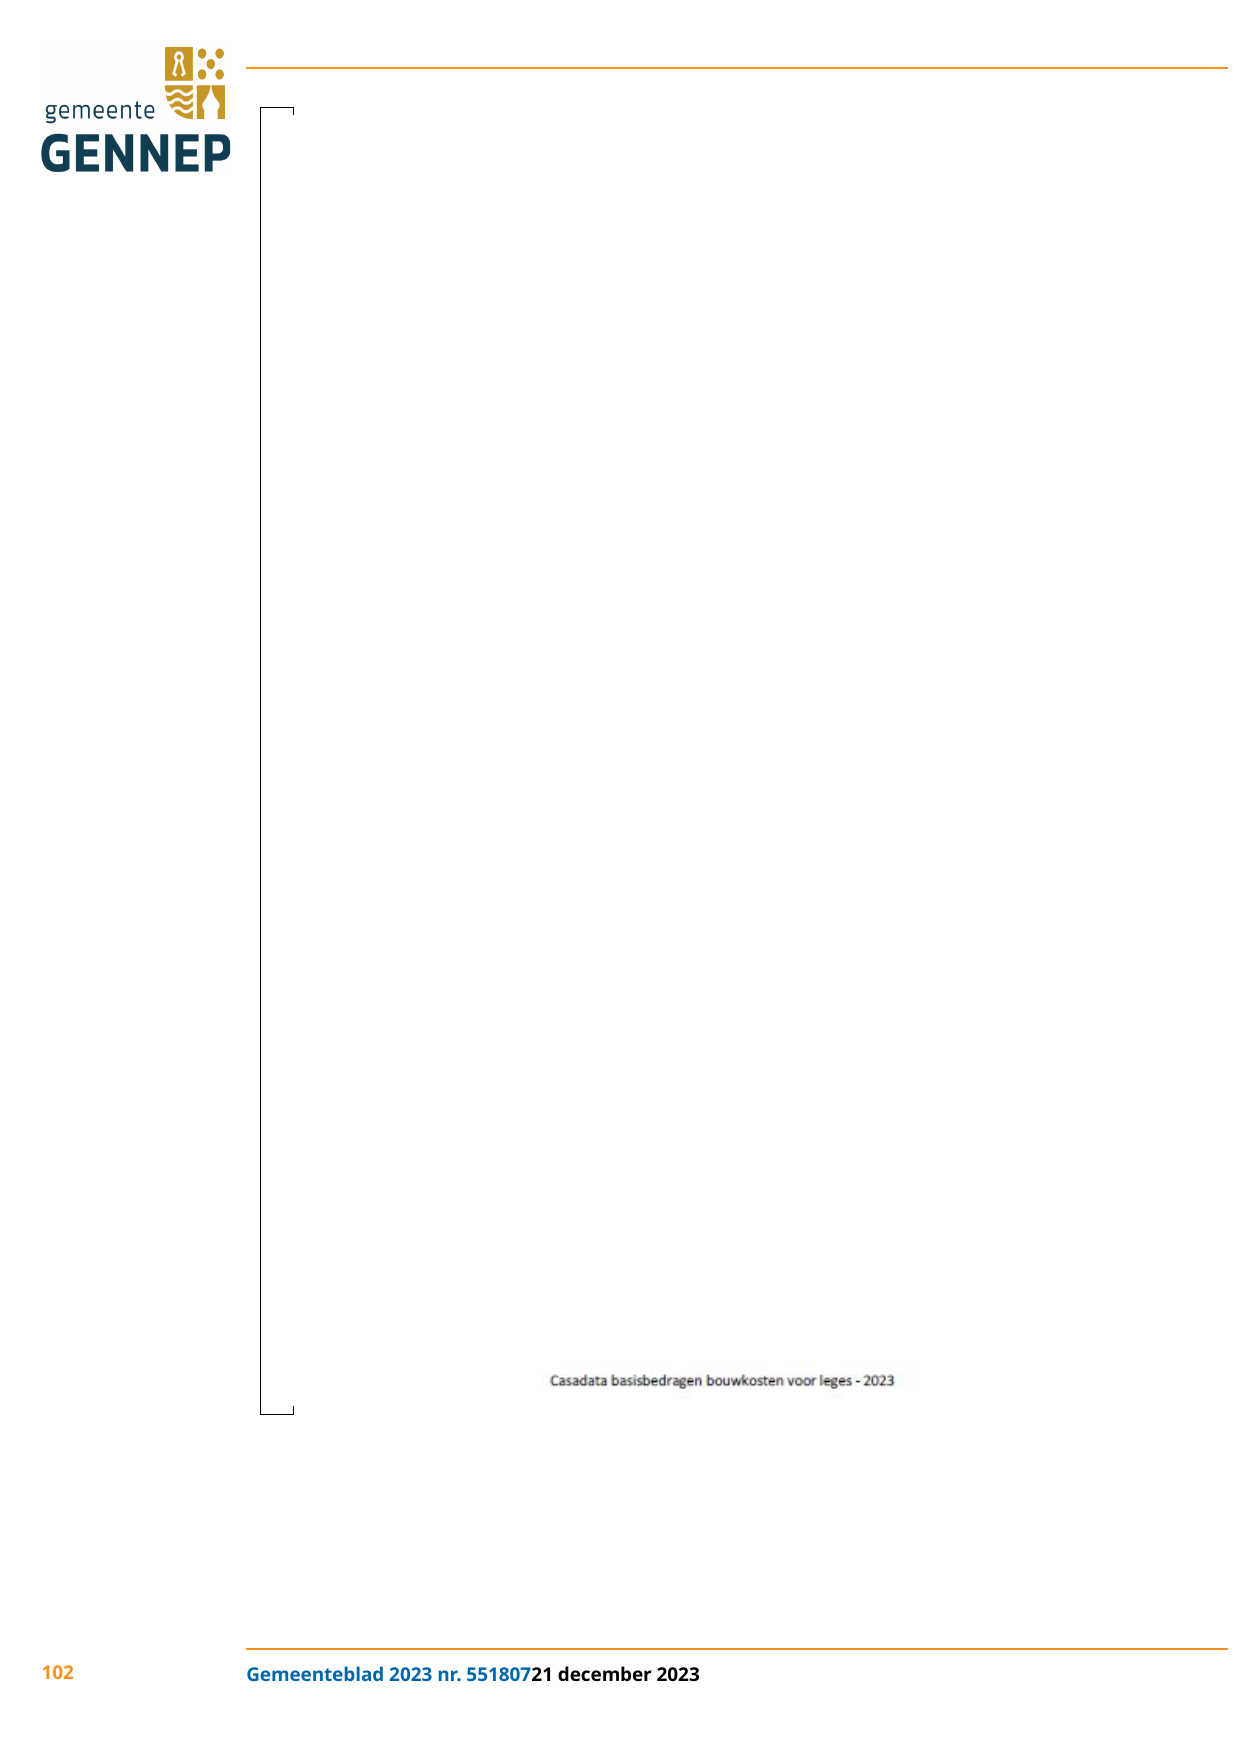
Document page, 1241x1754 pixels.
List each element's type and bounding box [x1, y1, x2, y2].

picture [41, 47, 231, 172]
picture [268, 115, 1173, 1406]
